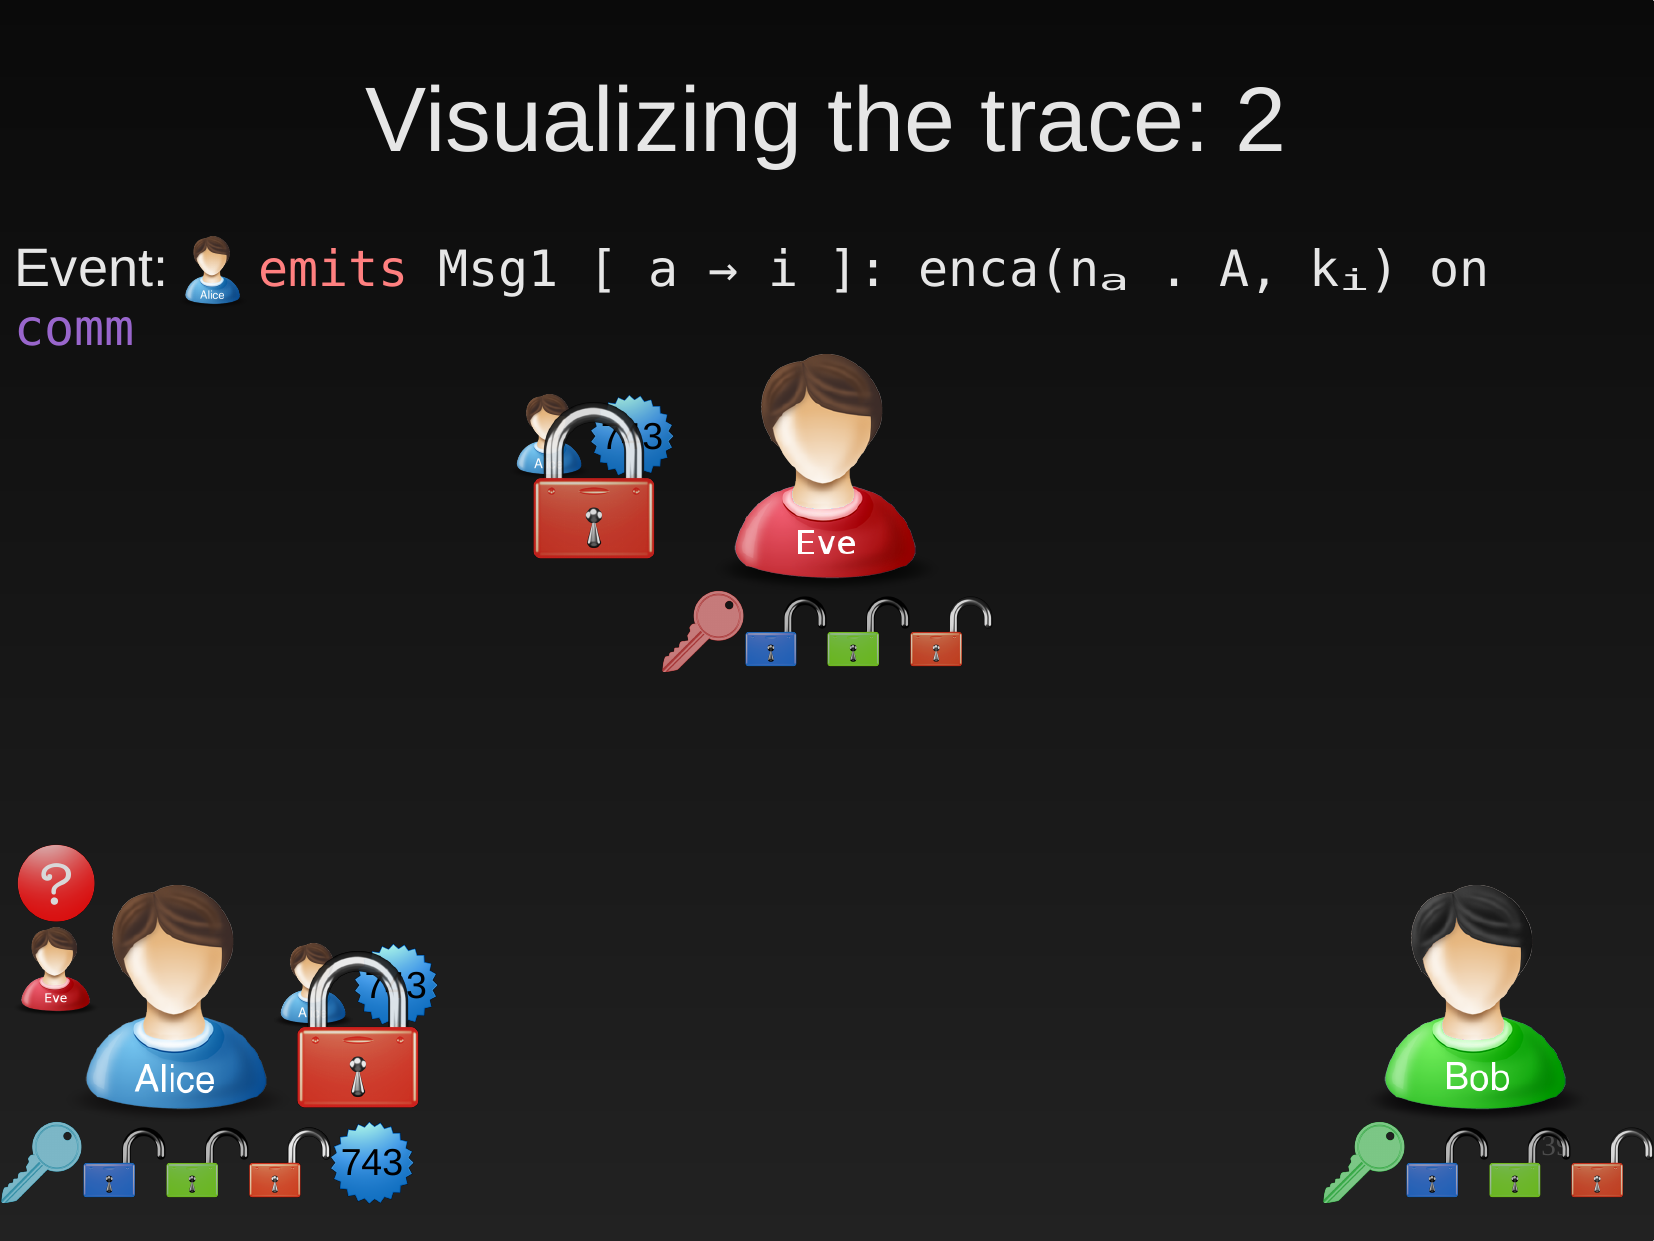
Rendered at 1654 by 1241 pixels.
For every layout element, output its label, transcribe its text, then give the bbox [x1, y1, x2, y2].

title Visualizing the trace: 2 [82, 49, 1571, 189]
picture [177, 236, 249, 308]
picture [507, 394, 674, 561]
picture [661, 354, 993, 674]
text_box Event: emits Msg1 [ a → i ]: enca(na . A, ki) on comm [0, 230, 1654, 322]
picture [1322, 885, 1654, 1205]
picture [0, 844, 438, 1205]
